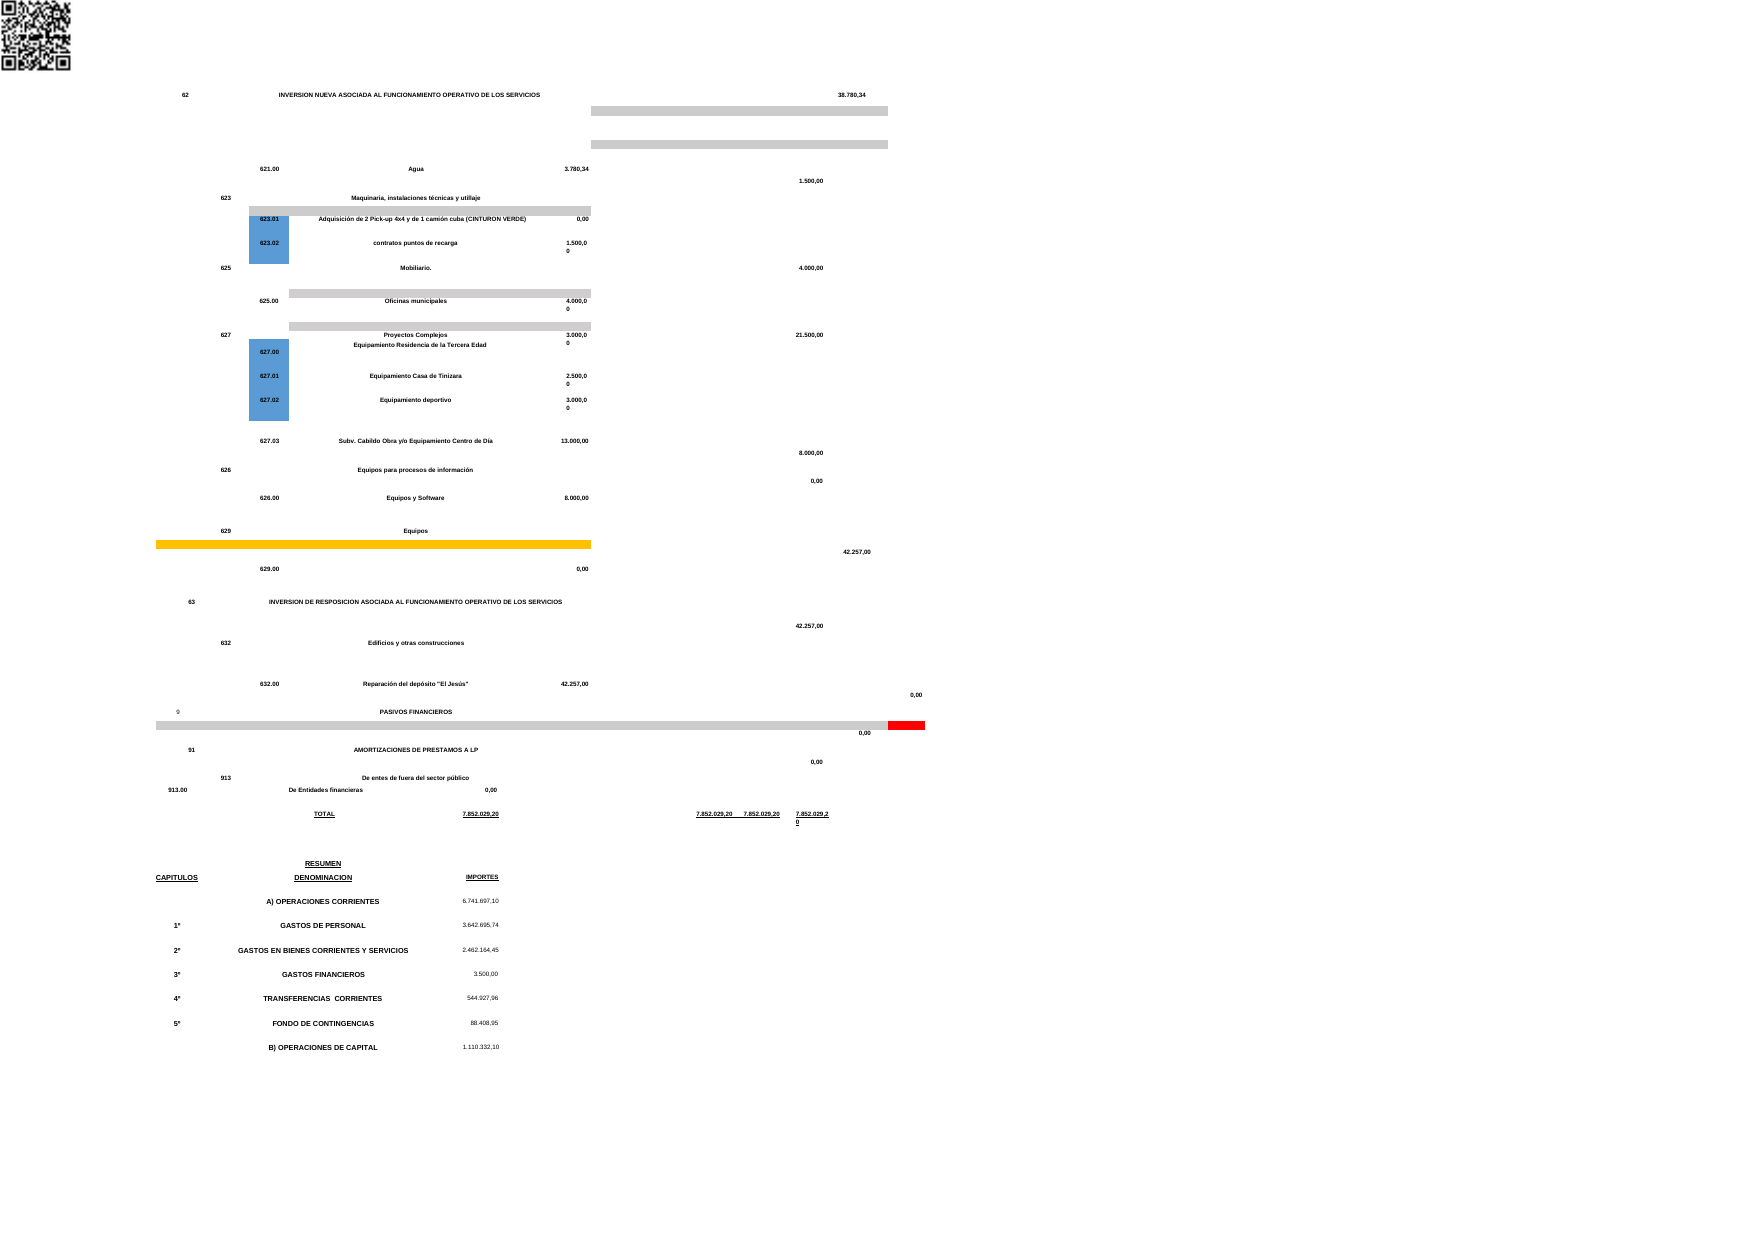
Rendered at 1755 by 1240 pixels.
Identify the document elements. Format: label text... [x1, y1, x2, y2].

table_cell B) OPERACIONES DE CAPITAL [238, 1044, 462, 1068]
table_cell IMPORTES [462, 874, 696, 898]
table_cell GASTOS EN BIENES CORRIENTES Y SERVICIOS [238, 946, 462, 971]
table_cell FONDO DE CONTINGENCIAS [238, 1019, 462, 1043]
table_header [591, 116, 888, 140]
table_cell 626.00 Equipos y Software 8.000,00 629 Equipos [156, 478, 591, 539]
table_cell 2.500,00 [566, 373, 591, 397]
table_cell 4.000,00 [566, 298, 591, 322]
table_header [156, 116, 591, 140]
table_cell [888, 478, 924, 539]
table_cell [156, 811, 238, 873]
table_cell [591, 373, 888, 397]
table_cell 623.01 [249, 216, 289, 240]
table_header [696, 787, 796, 811]
table_cell [696, 1044, 796, 1068]
table_cell 3º [156, 971, 238, 995]
table_cell Mobiliario. [289, 264, 566, 288]
table_cell 627.03 Subv. Cabildo Obra y/o Equipamiento Centro de Día 13.000,00 [156, 421, 591, 450]
table_cell 0,00 [591, 730, 888, 758]
table_cell [796, 874, 830, 898]
table_cell 627.01 [249, 373, 289, 397]
table_cell 21.500,00 [591, 322, 888, 373]
table_cell [156, 1044, 238, 1068]
table_cell [796, 1044, 830, 1068]
table_cell 0,00 [591, 478, 888, 539]
table_cell 5º [156, 1019, 238, 1043]
table_cell 91 AMORTIZACIONES DE PRESTAMOS A LP [156, 730, 591, 758]
table_cell [591, 206, 888, 240]
table_cell Equipamiento Casa de Tinizara [289, 373, 566, 397]
table_cell [888, 758, 924, 787]
table_cell [696, 874, 796, 898]
table_cell [888, 206, 924, 240]
table_cell Adquisición de 2 Pick-up 4x4 y de 1 camión cuba (CINTURON VERDE) [289, 216, 566, 240]
table_cell [591, 397, 888, 421]
table_cell 88.408,95 [462, 1019, 696, 1043]
table_cell 7.852.029,20 [796, 811, 830, 873]
table_cell 2.462.164,45 [462, 946, 696, 971]
table_cell [888, 264, 924, 322]
table_cell [591, 149, 888, 178]
table_cell 3.500,00 [462, 971, 696, 995]
table_header 913.00 [156, 787, 238, 811]
table_cell [591, 421, 888, 450]
table_cell 42.257,00 [591, 549, 888, 610]
table_cell 623 Maquinaria, instalaciones técnicas y utillaje [156, 178, 591, 206]
table_cell [181, 651, 203, 692]
table_cell [156, 610, 181, 692]
text 62 INVERSION NUEVA ASOCIADA AL FUNCIONAMIENTO OPERATIVO DE LOS SERVICIOS 38.780,34 [156, 75, 916, 103]
table_cell [796, 995, 830, 1019]
table_cell [591, 289, 888, 322]
table_cell 42.257,00 [591, 623, 888, 651]
table_cell 1.110.332,10 [462, 1044, 696, 1068]
table_cell 625.00 [156, 289, 289, 322]
table_cell 4º [156, 995, 238, 1019]
table_cell [888, 322, 924, 373]
table_cell 627 [156, 322, 289, 339]
table_cell 8.000,00 [591, 450, 888, 478]
table_cell [591, 692, 888, 721]
table_cell 627.02 [249, 397, 289, 421]
table_cell [888, 664, 924, 692]
table_cell 3.000,00 [566, 397, 591, 421]
table_header [796, 787, 830, 811]
table_cell GASTOS FINANCIEROS [238, 971, 462, 995]
table_cell [181, 610, 203, 651]
table_cell 627.00 [249, 339, 289, 373]
table_cell [888, 373, 924, 397]
table_cell 1.500,00 [566, 240, 591, 264]
table_cell 623.02 [249, 240, 289, 264]
table_cell [696, 946, 796, 971]
table_cell 629.00 0,00 63 INVERSION DE RESPOSICION ASOCIADA AL FUNCIONAMIENTO OPERATIVO DE LOS SERVICIOS [156, 549, 591, 610]
table_cell [696, 922, 796, 946]
table_cell [796, 946, 830, 971]
table_cell [796, 1019, 830, 1043]
table_cell 1.500,00 [591, 178, 888, 206]
table_cell 0,00 [566, 216, 591, 240]
table_cell [888, 421, 924, 478]
table_cell [591, 240, 888, 264]
table_cell [696, 1019, 796, 1043]
table_cell [566, 264, 591, 288]
table_cell [696, 898, 796, 922]
table_cell [888, 397, 924, 421]
table_cell Equipamiento deportivo [289, 397, 566, 421]
table_cell 913 De entes de fuera del sector público [156, 758, 591, 787]
table_header [888, 106, 924, 140]
table_cell 626 Equipos para procesos de información [156, 450, 591, 478]
table_header 0,00 [462, 787, 696, 811]
table_cell 625 [156, 264, 289, 288]
table_cell Proyectos Complejos Equipamiento Residencia de la Tercera Edad [289, 331, 566, 373]
table_cell 632.00 Reparación del depósito "El Jesús" 42.257,00 [203, 664, 591, 692]
table_cell [156, 373, 249, 397]
table_cell [696, 995, 796, 1019]
table_cell [156, 898, 238, 922]
table_cell [888, 730, 924, 758]
table_cell DENOMINACION [238, 874, 462, 898]
table_cell [888, 240, 924, 264]
table_cell 544.927,96 [462, 995, 696, 1019]
table_cell 9 PASIVOS FINANCIEROS [156, 692, 591, 721]
table_cell 3.000,00 [566, 331, 591, 373]
table_cell [156, 339, 249, 373]
table_cell [696, 971, 796, 995]
table_cell [888, 140, 924, 206]
table_cell 3.642.695,74 [462, 922, 696, 946]
table_cell [156, 397, 249, 421]
table_cell GASTOS DE PERSONAL [238, 922, 462, 946]
table_cell TOTAL RESUMEN [238, 811, 462, 873]
table_cell [796, 898, 830, 922]
table_cell [888, 549, 924, 610]
table_cell 7.852.029,20 7.852.029,20 [696, 811, 796, 873]
table_cell [796, 922, 830, 946]
table_cell TRANSFERENCIAS CORRIENTES [238, 995, 462, 1019]
table_cell [796, 971, 830, 995]
table_cell 1º [156, 922, 238, 946]
table_cell contratos puntos de recarga [289, 240, 566, 264]
table_cell 621.00 Agua 3.780,34 [156, 149, 591, 178]
table_cell 0,00 [591, 758, 888, 787]
table_cell Oficinas municipales [289, 298, 566, 322]
table_cell A) OPERACIONES CORRIENTES [238, 898, 462, 922]
table_cell CAPITULOS [156, 874, 238, 898]
table_cell [156, 206, 249, 240]
table_cell 7.852.029,20 [462, 811, 696, 873]
table_cell 6.741.697,10 [462, 898, 696, 922]
table_cell [591, 664, 888, 692]
table_cell 632 Edificios y otras construcciones [203, 623, 591, 651]
table_cell 4.000,00 [591, 264, 888, 288]
table_cell 0,00 [888, 692, 924, 721]
table_cell [156, 240, 249, 264]
table_cell [888, 623, 924, 651]
table_header De Entidades financieras [238, 787, 462, 811]
table_cell 2º [156, 946, 238, 971]
